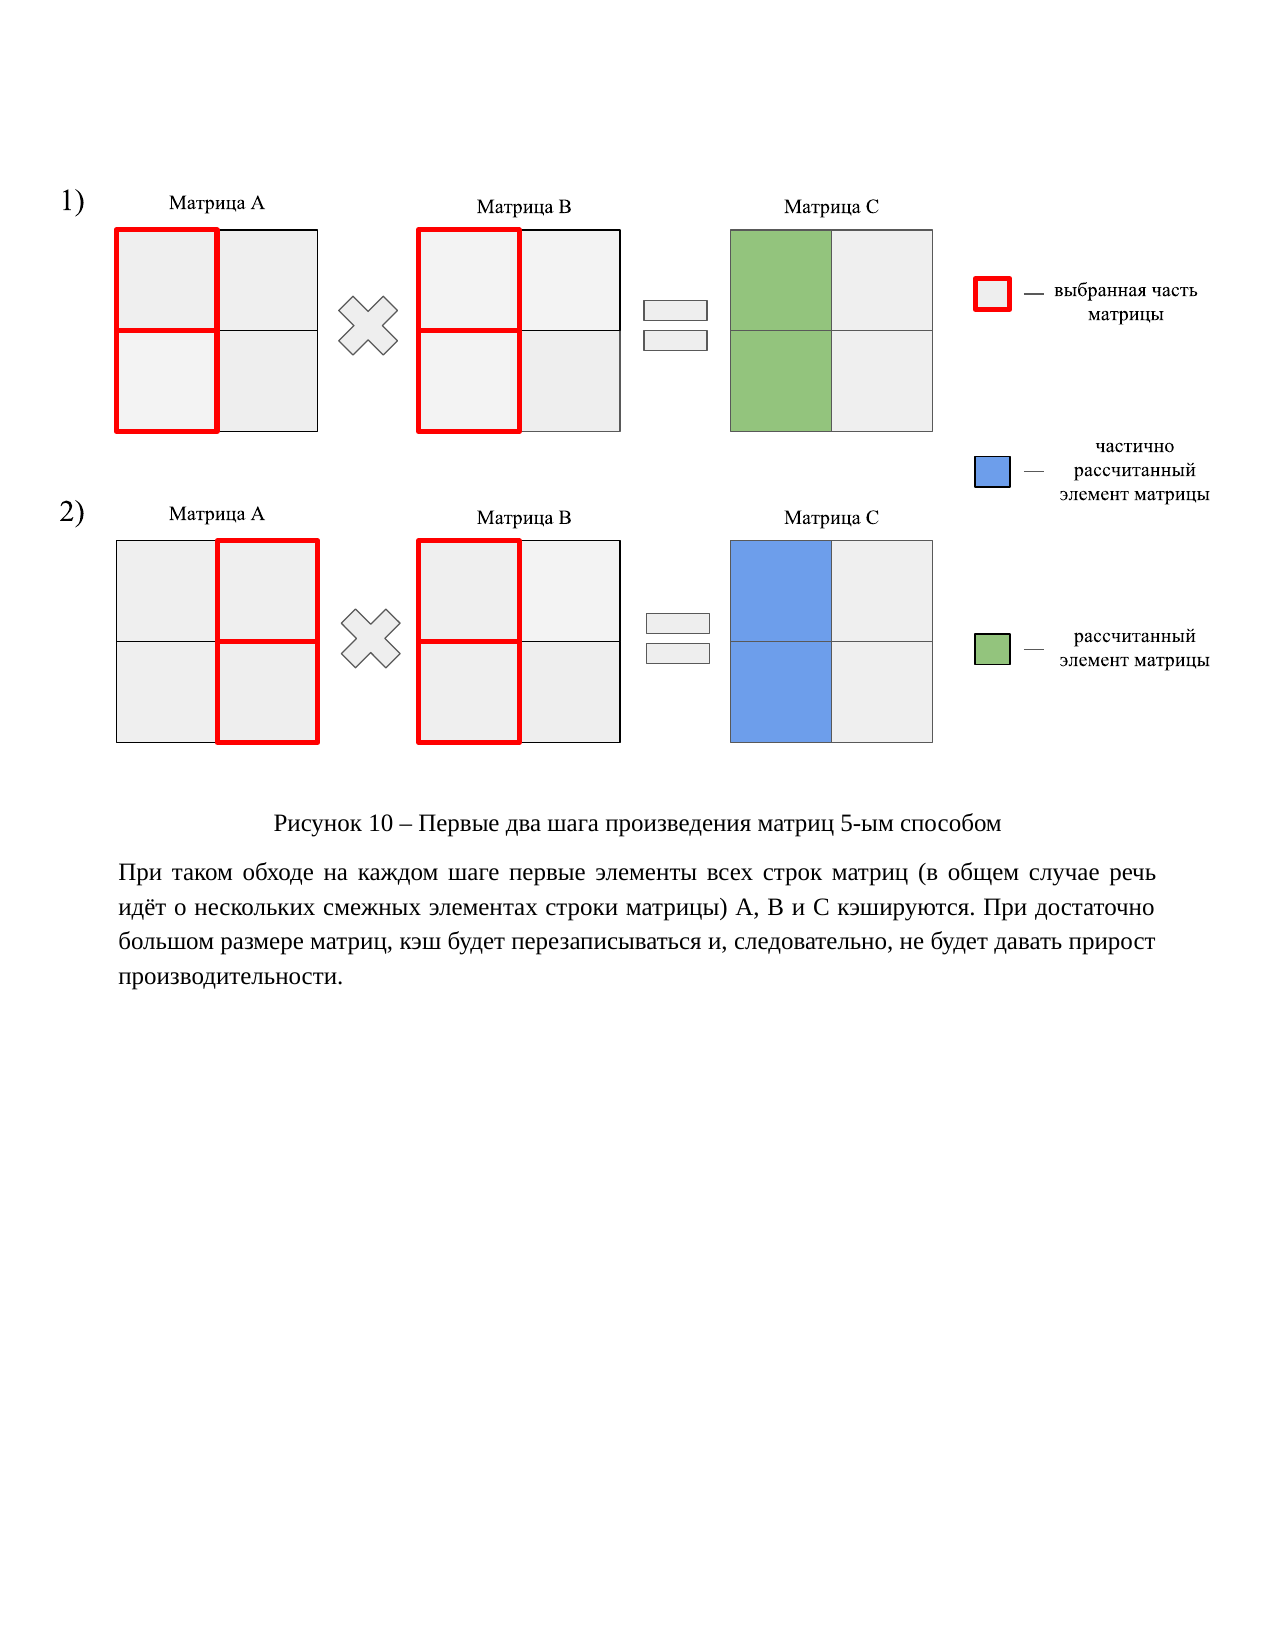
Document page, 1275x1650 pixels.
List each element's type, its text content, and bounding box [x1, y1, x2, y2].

text При таком обходе на каждом шаге первые элементы всех строк матриц (в общем случае речь идёт о нескольких смежных элементах строки матрицы) А, В и С кэшируются. При достаточно большом размере матриц, кэш будет перезаписываться и, следовательно, не будет давать прирост производительности. [118, 857, 1157, 989]
text Рисунок 10 – Первые два шага произведения матриц 5-ым способом [118, 802, 1157, 837]
